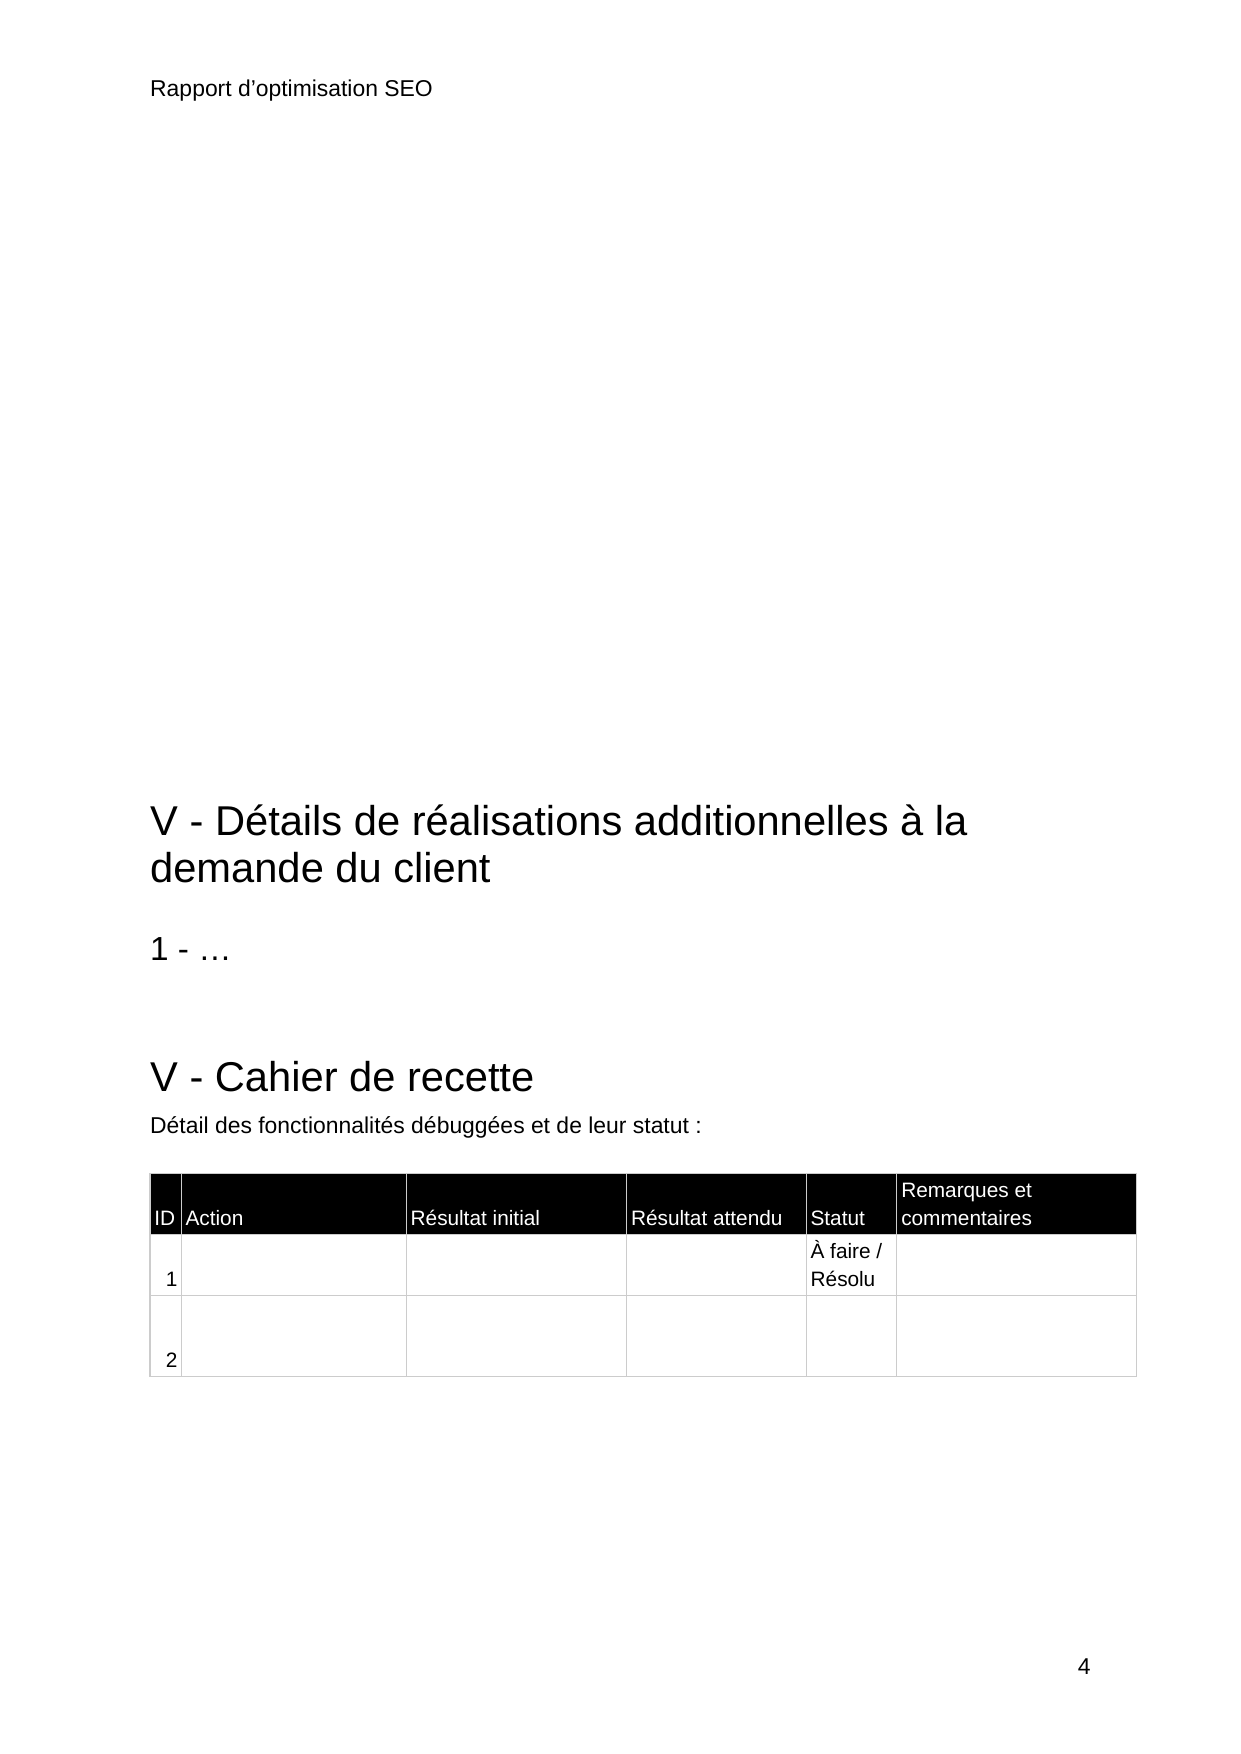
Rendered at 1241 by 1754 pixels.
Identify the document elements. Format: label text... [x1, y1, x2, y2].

table_header ID [151, 1174, 181, 1234]
table_cell 2 [151, 1296, 181, 1376]
subtitle V - Détails de réalisations additionnelles à la demande du client [150, 796, 1090, 892]
table_cell [182, 1235, 406, 1294]
table_cell [897, 1296, 1136, 1376]
subtitle 1 - … [150, 929, 1090, 968]
table_header Résultat attendu [627, 1174, 806, 1234]
table_cell [897, 1235, 1136, 1294]
table_cell [407, 1235, 626, 1294]
table_header Remarques et commentaires [897, 1174, 1136, 1234]
table_cell À faire / Résolu [807, 1235, 896, 1294]
table_cell [627, 1296, 806, 1376]
table_cell [627, 1235, 806, 1294]
table_cell [407, 1296, 626, 1376]
table_cell 1 [151, 1235, 181, 1294]
table_cell [807, 1296, 896, 1376]
subtitle V - Cahier de recette [150, 1052, 1090, 1100]
table_cell [182, 1296, 406, 1376]
table_header Statut [807, 1174, 896, 1234]
text Détail des fonctionnalités débuggées et de leur statut : [150, 1112, 1090, 1139]
table_header Action [182, 1174, 406, 1234]
table_header Résultat initial [407, 1174, 626, 1234]
